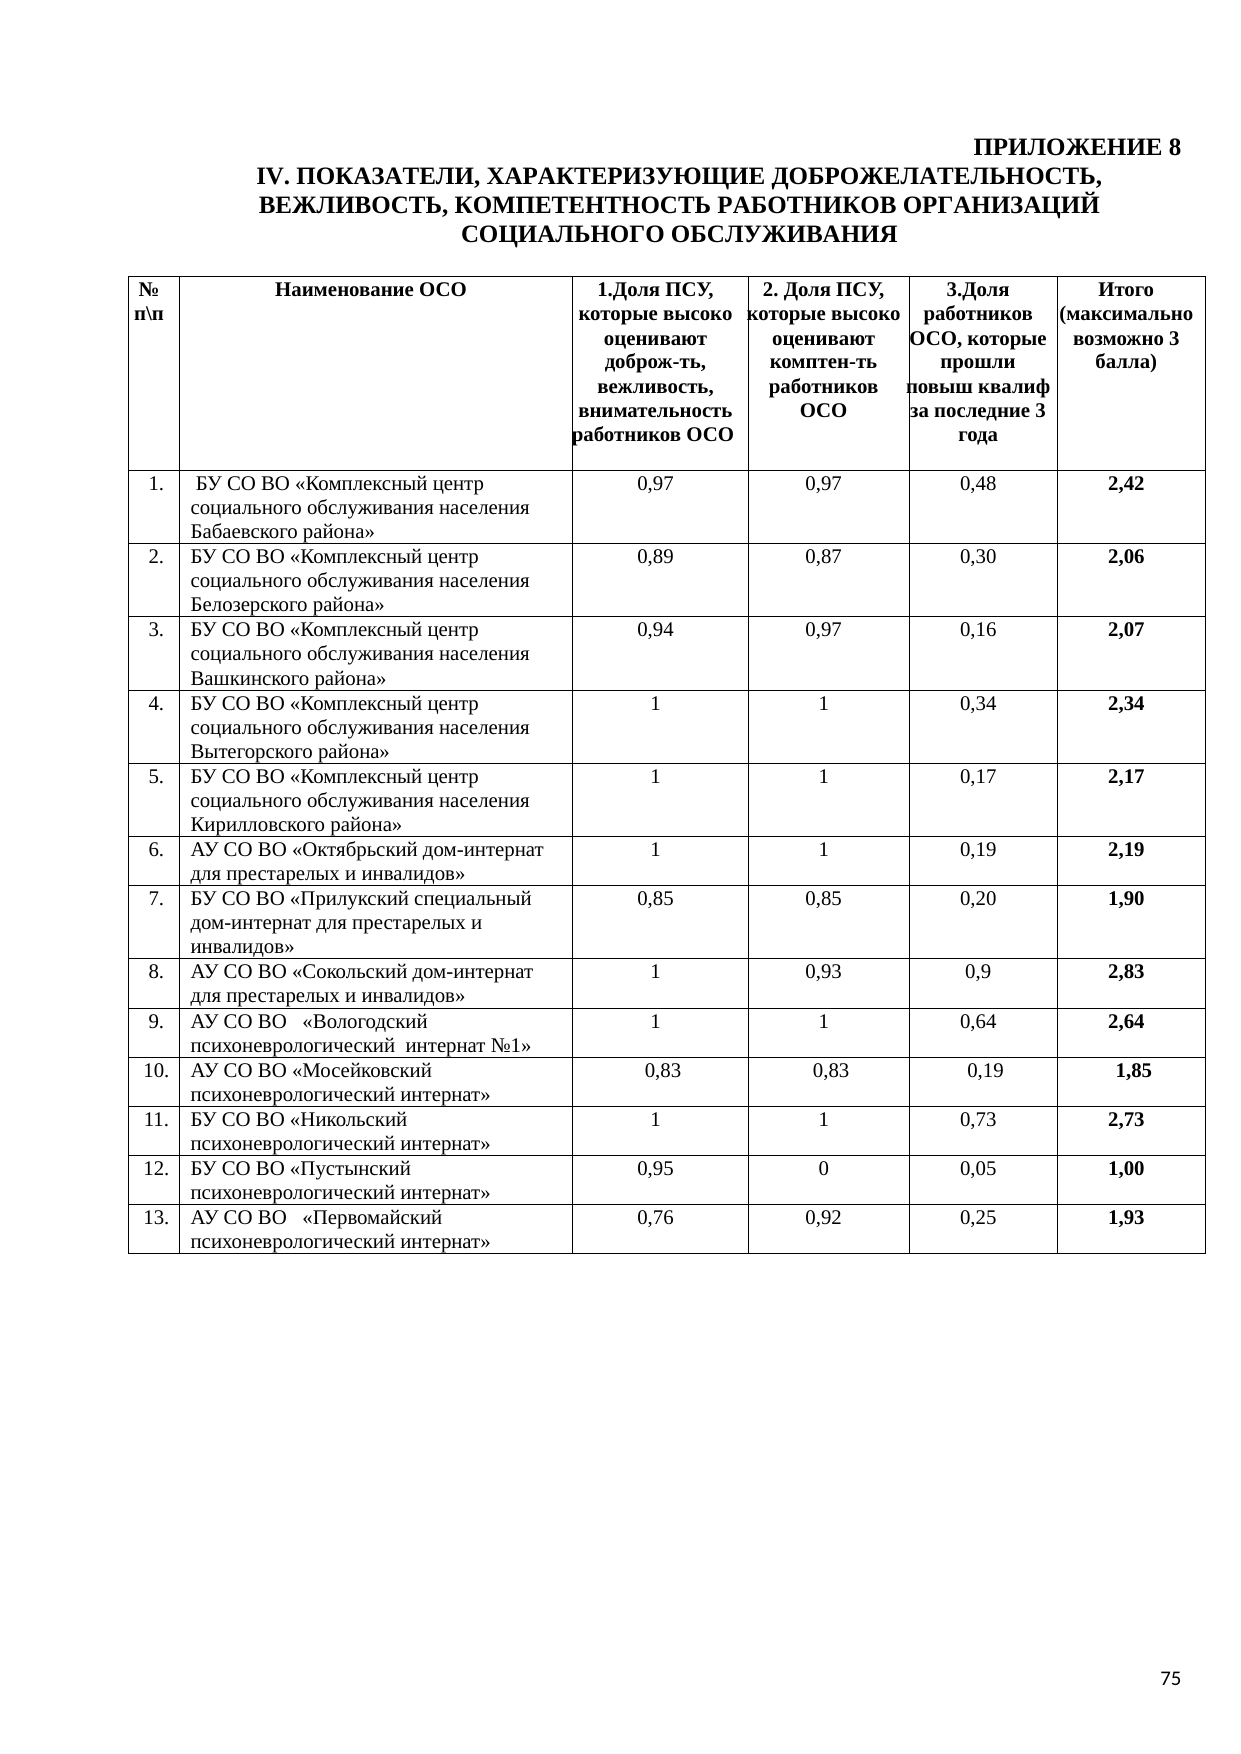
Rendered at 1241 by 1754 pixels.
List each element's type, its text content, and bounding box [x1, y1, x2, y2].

table_cell 0 [749, 1156, 909, 1204]
table_cell 0,64 [910, 1009, 1057, 1057]
table_cell 7. [129, 886, 179, 958]
table_cell 0,85 [749, 886, 909, 958]
table_cell БУ СО ВО «Прилукский специальный дом-интернат для престарелых и инвалидов» [180, 886, 572, 958]
table_cell 1 [573, 691, 748, 763]
table_cell 8. [129, 959, 179, 1007]
table_cell 1,93 [1058, 1205, 1205, 1253]
table_header 1.Доля ПСУ, которые высоко оценивают доброж-ть, вежливость, внимательность работников ОСО [573, 277, 748, 470]
table_cell 0,85 [573, 886, 748, 958]
table_cell 2,64 [1058, 1009, 1205, 1057]
table_cell 0,95 [573, 1156, 748, 1204]
table_cell 1 [749, 764, 909, 836]
table_cell 0,34 [910, 691, 1057, 763]
table_cell 0,93 [749, 959, 909, 1007]
table_cell 4. [129, 691, 179, 763]
table_cell 2,06 [1058, 544, 1205, 616]
table_cell 11. [129, 1107, 179, 1155]
table_cell 2,73 [1058, 1107, 1205, 1155]
table_cell 6. [129, 837, 179, 885]
table_cell 2,17 [1058, 764, 1205, 836]
table_cell 0,19 [910, 837, 1057, 885]
table_cell 0,48 [910, 471, 1057, 543]
table_cell 0,87 [749, 544, 909, 616]
table_cell БУ СО ВО «Комплексный центр социального обслуживания населения Вытегорского района» [180, 691, 572, 763]
table_cell 1 [573, 764, 748, 836]
table_cell 1 [573, 1107, 748, 1155]
table_cell 1,85 [1058, 1058, 1205, 1106]
table_cell 2,34 [1058, 691, 1205, 763]
table_cell 0,9 [910, 959, 1057, 1007]
table_cell АУ СО ВО «Октябрьский дом-интернат для престарелых и инвалидов» [180, 837, 572, 885]
table_cell БУ СО ВО «Комплексный центр социального обслуживания населения Бабаевского района» [180, 471, 572, 543]
table_cell 0,05 [910, 1156, 1057, 1204]
table_cell 2,42 [1058, 471, 1205, 543]
table_cell 0,97 [749, 471, 909, 543]
text IV. ПОКАЗАТЕЛИ, ХАРАКТЕРИЗУЮЩИЕ ДОБРОЖЕЛАТЕЛЬНОСТЬ, ВЕЖЛИВОСТЬ, КОМПЕТЕНТНОСТЬ РАБОТНИКОВ ОРГАНИЗАЦИЙ СОЦИАЛЬНОГО ОБСЛУЖИВАНИЯ [177, 161, 1181, 247]
table_cell 1 [573, 1009, 748, 1057]
table_cell 1 [573, 837, 748, 885]
table_cell 10. [129, 1058, 179, 1106]
table_cell 9. [129, 1009, 179, 1057]
table_cell 3. [129, 617, 179, 689]
table_cell 2. [129, 544, 179, 616]
table_cell 0,17 [910, 764, 1057, 836]
table_cell 0,97 [749, 617, 909, 689]
table_cell БУ СО ВО «Комплексный центр социального обслуживания населения Белозерского района» [180, 544, 572, 616]
table_cell 0,83 [573, 1058, 748, 1106]
table_cell 0,83 [749, 1058, 909, 1106]
table_cell БУ СО ВО «Пустынский психоневрологический интернат» [180, 1156, 572, 1204]
table_cell АУ СО ВО «Мосейковский психоневрологический интернат» [180, 1058, 572, 1106]
table_cell БУ СО ВО «Комплексный центр социального обслуживания населения Кирилловского района» [180, 764, 572, 836]
table_cell 2,19 [1058, 837, 1205, 885]
table_cell 1 [749, 837, 909, 885]
table_cell 0,76 [573, 1205, 748, 1253]
table_cell 1,90 [1058, 886, 1205, 958]
table_cell 0,73 [910, 1107, 1057, 1155]
table_cell 2,83 [1058, 959, 1205, 1007]
table_cell АУ СО ВО «Сокольский дом-интернат для престарелых и инвалидов» [180, 959, 572, 1007]
table_cell 0,25 [910, 1205, 1057, 1253]
table_cell 1 [749, 1107, 909, 1155]
table_cell 0,30 [910, 544, 1057, 616]
table_cell 0,16 [910, 617, 1057, 689]
table_cell 12. [129, 1156, 179, 1204]
text ПРИЛОЖЕНИЕ 8 [177, 132, 1181, 161]
table_cell 0,92 [749, 1205, 909, 1253]
table_cell 0,94 [573, 617, 748, 689]
table_cell 0,19 [910, 1058, 1057, 1106]
table_cell 1. [129, 471, 179, 543]
table_header 3.Доля работников ОСО, которые прошли повыш квалиф за последние 3 года [910, 277, 1057, 470]
table_cell 1,00 [1058, 1156, 1205, 1204]
table_cell АУ СО ВО «Первомайский психоневрологический интернат» [180, 1205, 572, 1253]
table_cell 1 [749, 1009, 909, 1057]
table_cell 2,07 [1058, 617, 1205, 689]
table_cell 0,89 [573, 544, 748, 616]
table_cell 13. [129, 1205, 179, 1253]
table_cell БУ СО ВО «Комплексный центр социального обслуживания населения Вашкинского района» [180, 617, 572, 689]
table_cell 1 [749, 691, 909, 763]
table_cell 0,20 [910, 886, 1057, 958]
table_cell 1 [573, 959, 748, 1007]
table_header Итого (максимально возможно 3 балла) [1058, 277, 1205, 470]
table_cell 0,97 [573, 471, 748, 543]
table_header 2. Доля ПСУ, которые высоко оценивают комптен-ть работников ОСО [749, 277, 909, 470]
table_cell БУ СО ВО «Никольский психоневрологический интернат» [180, 1107, 572, 1155]
table_cell 5. [129, 764, 179, 836]
table_cell АУ СО ВО «Вологодский психоневрологический интернат №1» [180, 1009, 572, 1057]
table_header № п\п [129, 277, 179, 470]
table_header Наименование ОСО [180, 277, 572, 470]
